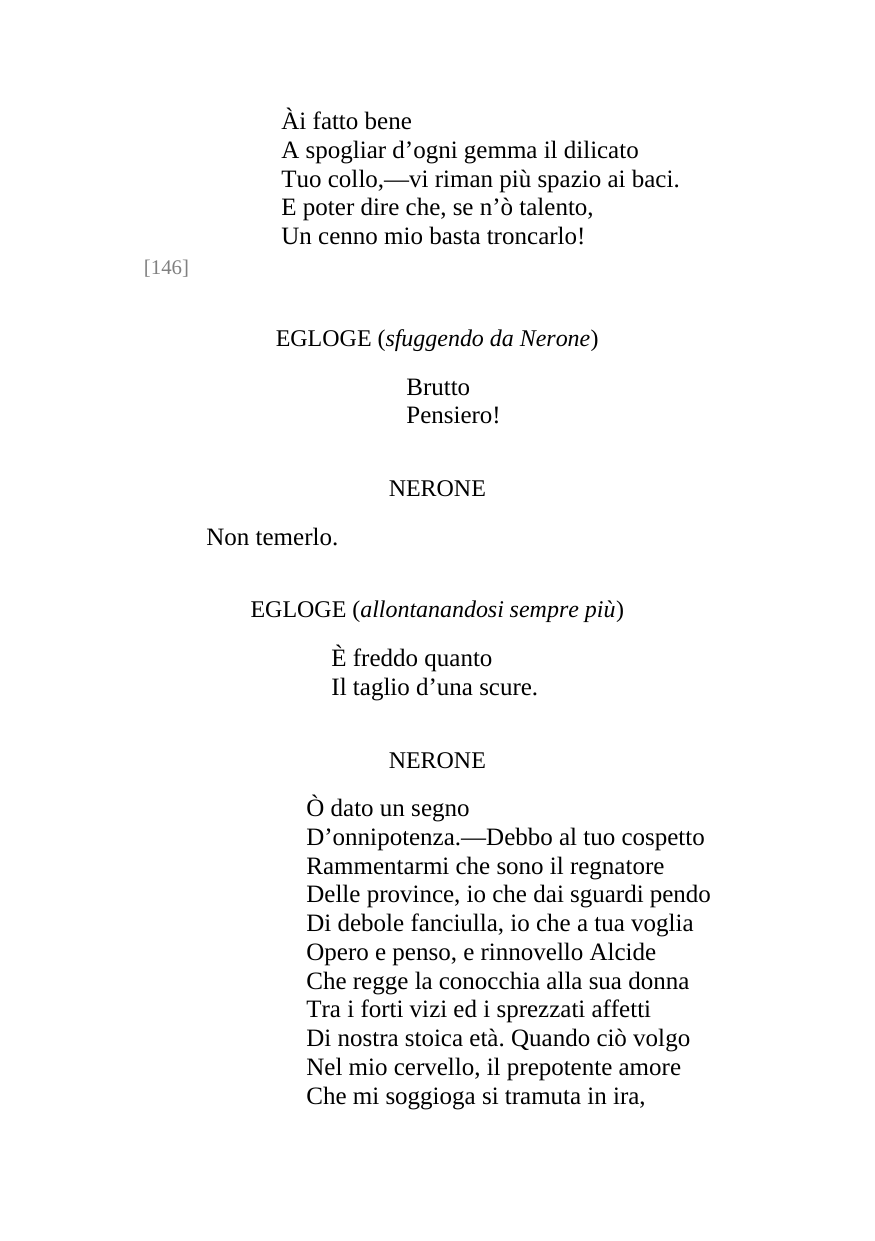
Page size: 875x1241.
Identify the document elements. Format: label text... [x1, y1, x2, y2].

text E poter dire che, se n’ò talento, [106, 192, 768, 221]
text NERONE [106, 746, 768, 773]
text Delle province, io che dai sguardi pendo [106, 879, 768, 908]
text È freddo quanto [106, 643, 768, 672]
text Ài fatto bene [106, 106, 768, 135]
text Che mi soggioga si tramuta in ira, [106, 1081, 768, 1109]
text Rammentarmi che sono il regnatore [106, 851, 768, 879]
text EGLOGE (sfuggendo da Nerone) [106, 324, 768, 352]
text NERONE [106, 474, 768, 502]
text Brutto [106, 372, 768, 400]
text Non temerlo. [106, 522, 768, 551]
text Il taglio d’una scure. [106, 672, 768, 701]
text Di debole fanciulla, io che a tua voglia [106, 908, 768, 937]
text Opero e penso, e rinnovello Alcide [106, 937, 768, 966]
text Ò dato un segno [106, 793, 768, 822]
text A spogliar d’ogni gemma il dilicato [106, 135, 768, 164]
text D’onnipotenza.—Debbo al tuo cospetto [106, 822, 768, 851]
text Tuo collo,—vi riman più spazio ai baci. [106, 164, 768, 192]
text EGLOGE (allontanandosi sempre più) [106, 596, 768, 623]
text Nel mio cervello, il prepotente amore [106, 1052, 768, 1081]
text Di nostra stoica età. Quando ciò volgo [106, 1023, 768, 1052]
text Che regge la conocchia alla sua donna [106, 966, 768, 994]
text Tra i forti vizi ed i sprezzati affetti [106, 994, 768, 1023]
text Pensiero! [106, 400, 768, 429]
text [146] [106, 255, 768, 279]
text Un cenno mio basta troncarlo! [106, 221, 768, 250]
